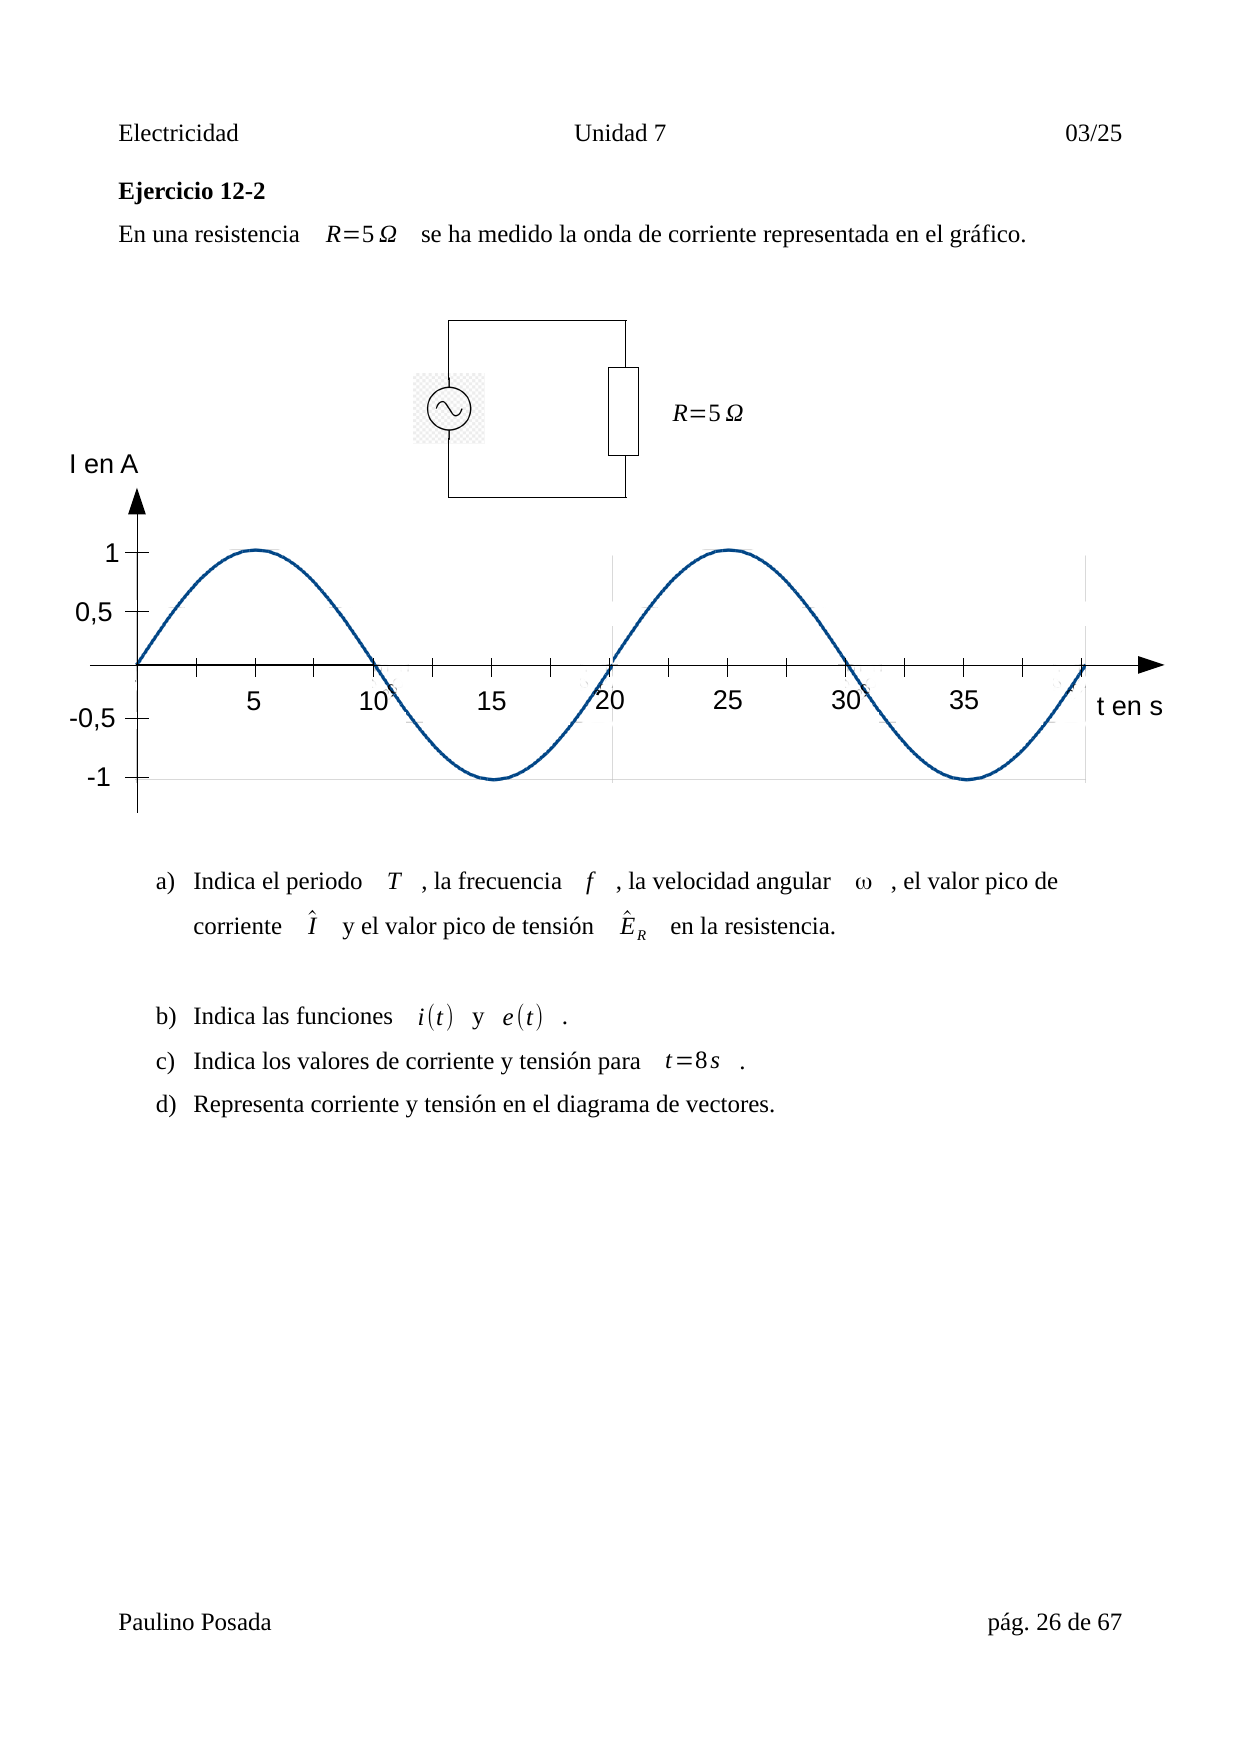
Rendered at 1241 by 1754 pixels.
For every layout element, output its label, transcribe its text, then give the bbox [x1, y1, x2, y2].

list Indica las funciones y. [156, 1001, 1122, 1032]
picture [138, 666, 1086, 783]
list Indica el periodo , la frecuencia , la velocidad angular , el valor pico de corriente y el valor pico de tensión en la resistencia. [156, 866, 1122, 943]
picture [413, 373, 485, 444]
picture [138, 546, 1086, 665]
list Representa corriente y tensión en el diagrama de vectores. [156, 1089, 1122, 1118]
text En una resistencia se ha medido la onda de corriente representada en el gráfico. [118, 219, 1122, 248]
text Ejercicio 12-2 [118, 176, 1122, 205]
list Indica los valores de corriente y tensión para . [156, 1046, 1122, 1075]
